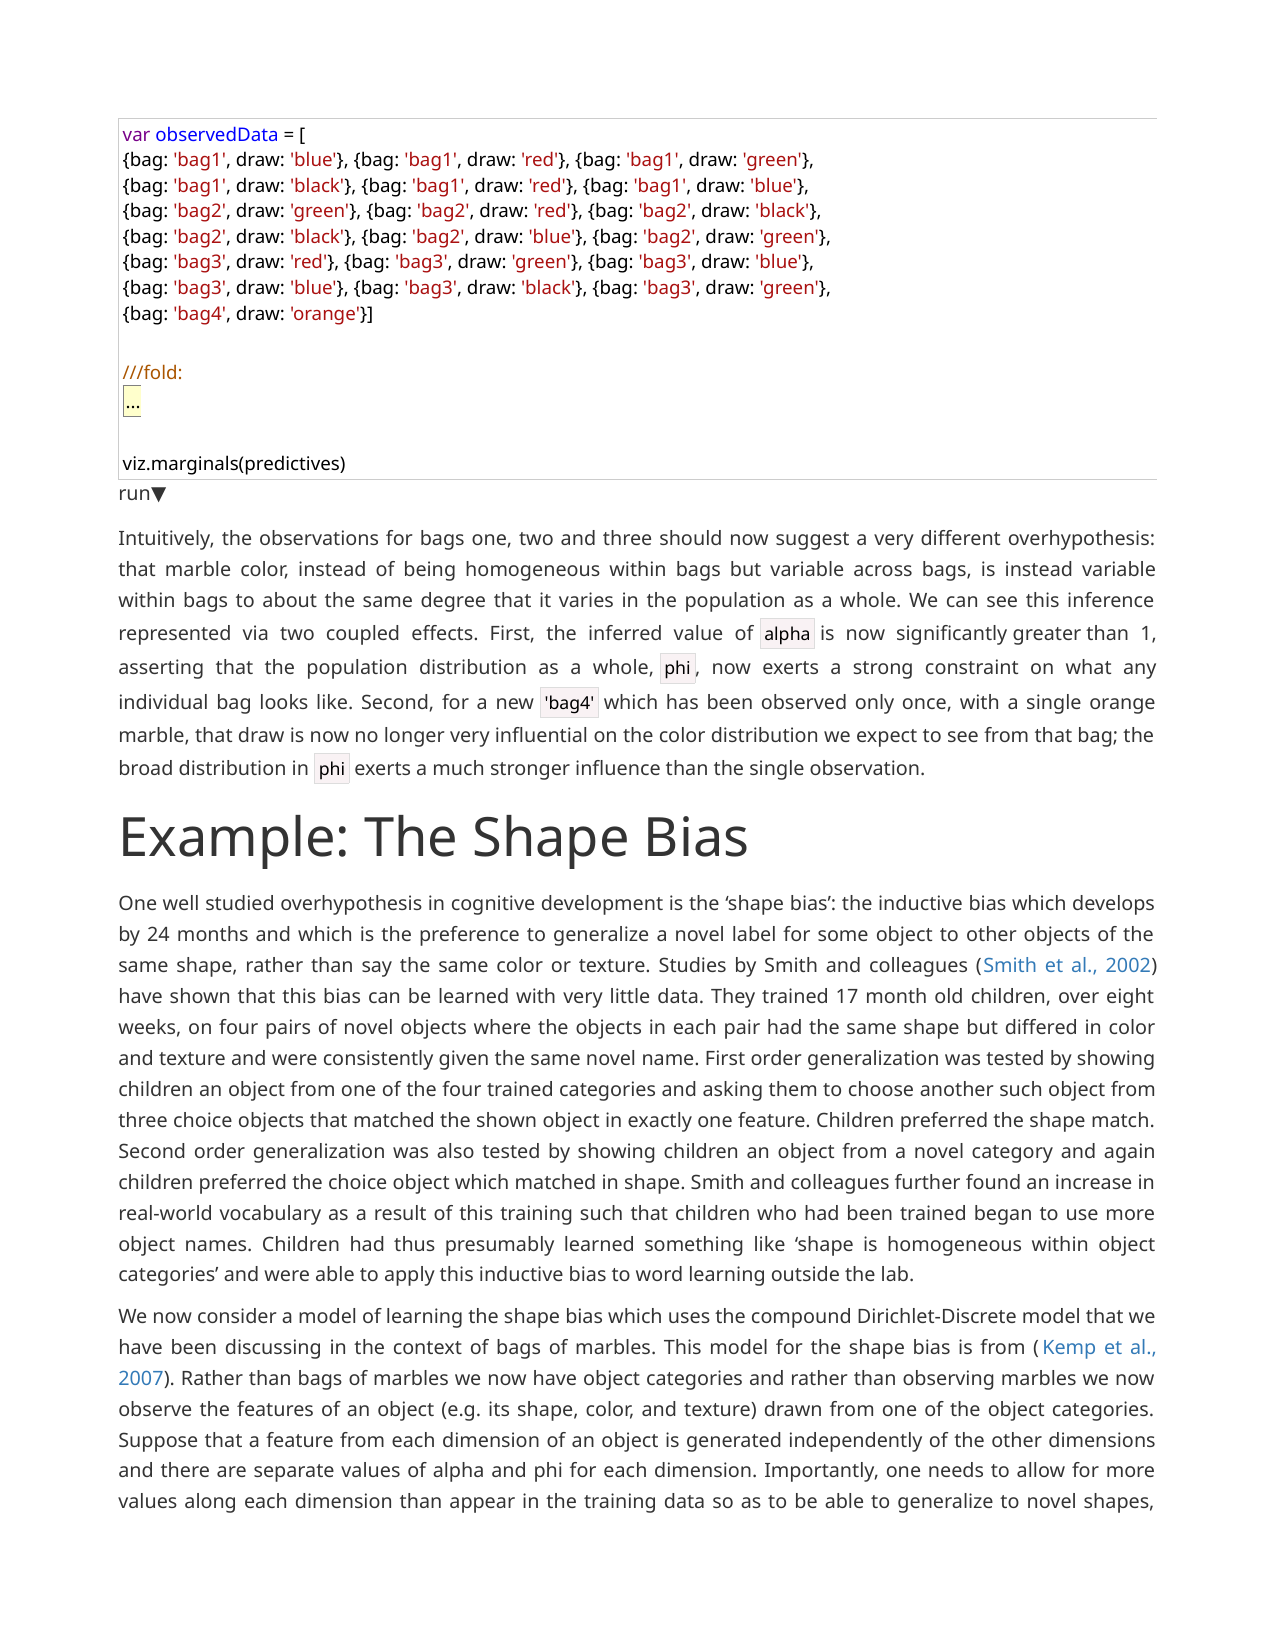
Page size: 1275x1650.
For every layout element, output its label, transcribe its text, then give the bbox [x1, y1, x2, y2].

text {bag: 'bag3', draw: 'blue'}, {bag: 'bag3', draw: 'black'}, {bag: 'bag3', draw: 'green'}, [119, 271, 1157, 297]
text We now consider a model of learning the shape bias which uses the compound Dirichlet-Discrete model that we have been discussing in the context of bags of marbles. This model for the shape bias is from (Kemp et al., 2007). Rather than bags of marbles we now have object categories and rather than observing marbles we now observe the features of an object (e.g. its shape, color, and texture) drawn from one of the object categories. Suppose that a feature from each dimension of an object is generated independently of the other dimensions and there are separate values of alpha and phi for each dimension. Importantly, one needs to allow for more values along each dimension than appear in the training data so as to be able to generalize to novel shapes, [118, 1302, 1157, 1515]
text ​ [119, 413, 1157, 447]
text ​ [119, 322, 1157, 356]
text ///fold: [119, 356, 1157, 382]
text {bag: 'bag2', draw: 'black'}, {bag: 'bag2', draw: 'blue'}, {bag: 'bag2', draw: 'green'}, [119, 220, 1157, 246]
text {bag: 'bag4', draw: 'orange'}] [119, 297, 1157, 322]
text Intuitively, the observations for bags one, two and three should now suggest a very different overhypothesis: that marble color, instead of being homogeneous within bags but variable across bags, is instead variable within bags to about the same degree that it varies in the population as a whole. We can see this inference represented via two coupled effects. First, the inferred value of alpha is now significantly greater than 1, asserting that the population distribution as a whole, phi, now exerts a strong constraint on what any individual bag looks like. Second, for a new 'bag4' which has been observed only once, with a single orange marble, that draw is now no longer very influential on the color distribution we expect to see from that bag; the broad distribution in phi exerts a much stronger influence than the single observation. [118, 524, 1157, 783]
text {bag: 'bag3', draw: 'red'}, {bag: 'bag3', draw: 'green'}, {bag: 'bag3', draw: 'blue'}, [119, 246, 1157, 271]
text {bag: 'bag2', draw: 'green'}, {bag: 'bag2', draw: 'red'}, {bag: 'bag2', draw: 'black'}, [119, 195, 1157, 220]
text viz.marginals(predictives) [119, 447, 1157, 479]
text One well studied overhypothesis in cognitive development is the ‘shape bias’: the inductive bias which develops by 24 months and which is the preference to generalize a novel label for some object to other objects of the same shape, rather than say the same color or texture. Studies by Smith and colleagues (Smith et al., 2002) have shown that this bias can be learned with very little data. They trained 17 month old children, over eight weeks, on four pairs of novel objects where the objects in each pair had the same shape but differed in color and texture and were consistently given the same novel name. First order generalization was tested by showing children an object from one of the four trained categories and asking them to choose another such object from three choice objects that matched the shown object in exactly one feature. Children preferred the shape match. Second order generalization was also tested by showing children an object from a novel category and again children preferred the choice object which matched in shape. Smith and colleagues further found an increase in real-world vocabulary as a result of this training such that children who had been trained began to use more object names. Children had thus presumably learned something like ‘shape is homogeneous within object categories’ and were able to apply this inductive bias to word learning outside the lab. [118, 889, 1157, 1288]
subtitle Example: The Shape Bias [118, 798, 1157, 872]
text ...​ [119, 382, 1157, 413]
text var observedData = [ [119, 119, 1157, 144]
text {bag: 'bag1', draw: 'black'}, {bag: 'bag1', draw: 'red'}, {bag: 'bag1', draw: 'blue'}, [119, 169, 1157, 195]
text run▼ [118, 480, 1157, 506]
text {bag: 'bag1', draw: 'blue'}, {bag: 'bag1', draw: 'red'}, {bag: 'bag1', draw: 'green'}, [119, 144, 1157, 169]
